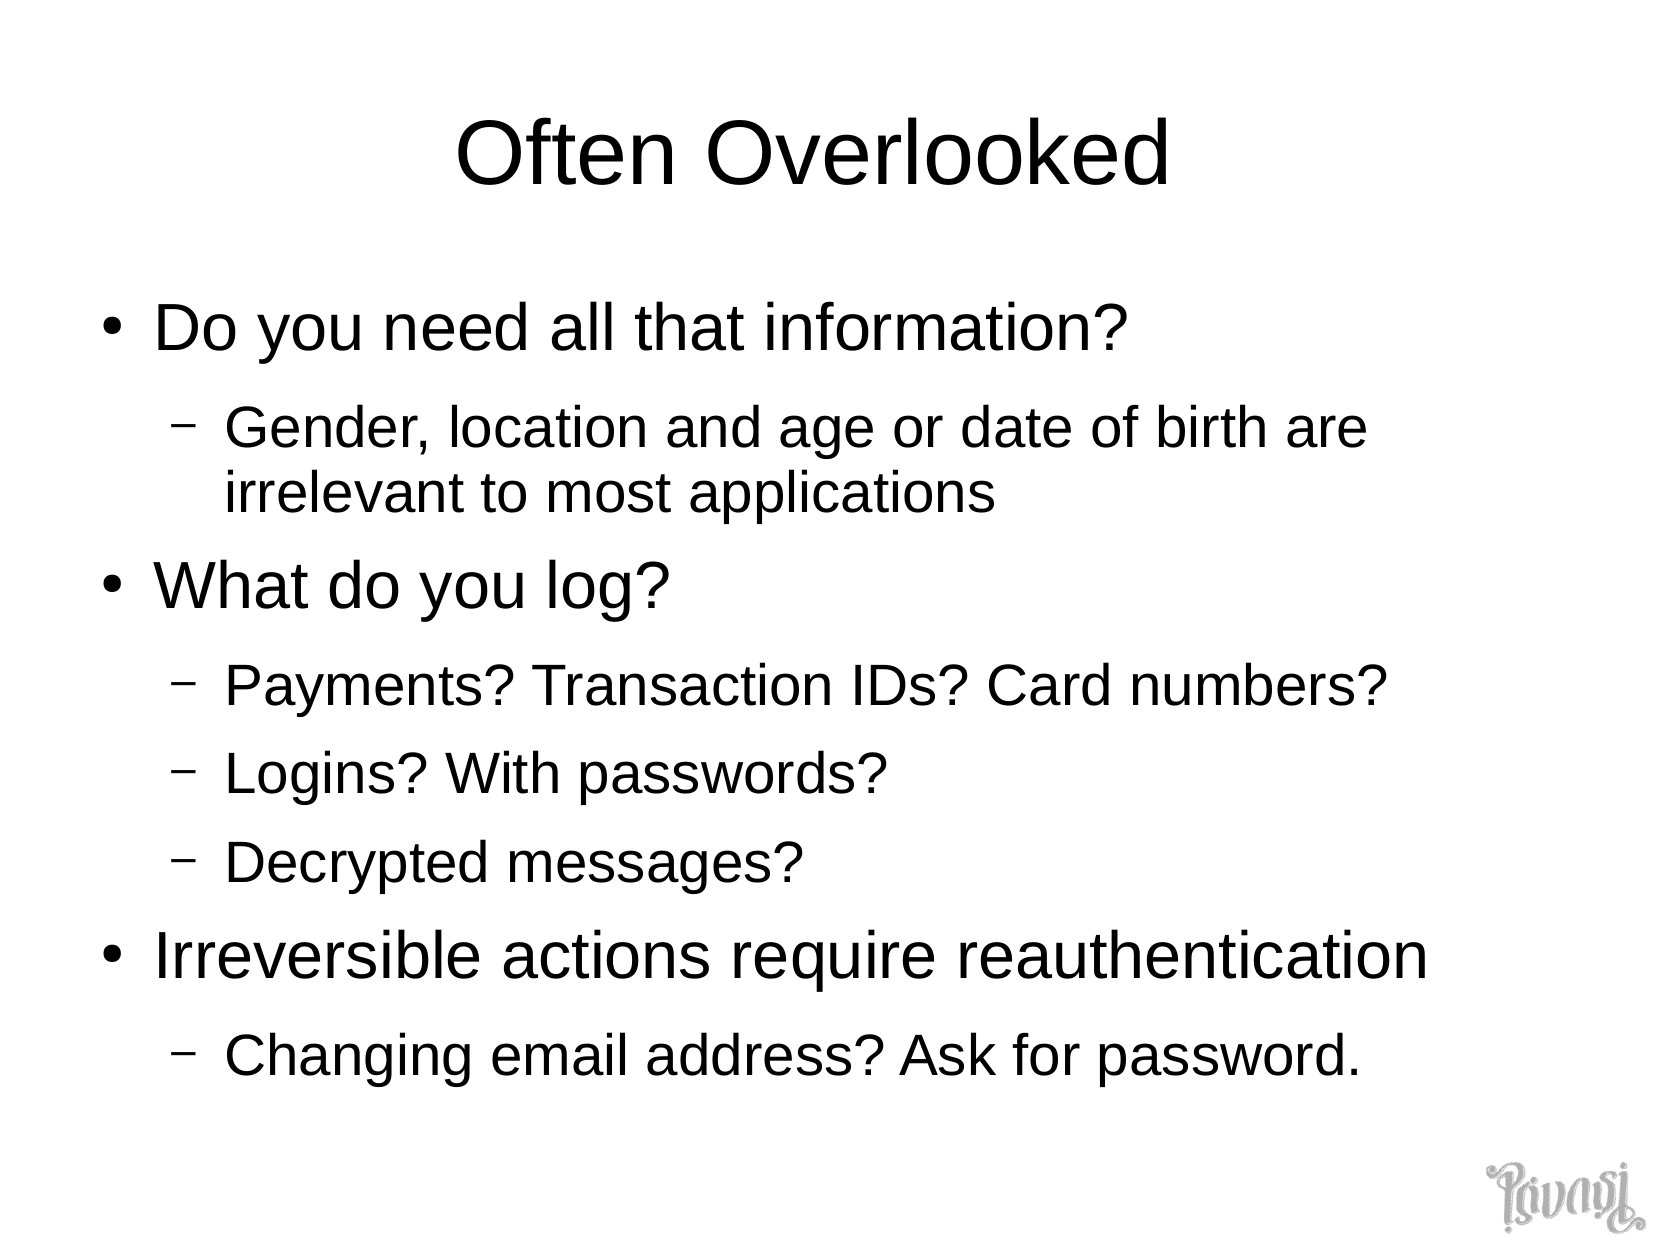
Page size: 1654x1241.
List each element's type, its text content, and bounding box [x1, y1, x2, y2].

list Do you need all that information? Gender, location and age or date of birth are irrelevant to most applications What do you log? Payments? Transaction IDs? Card numbers? Logins? With passwords? Decrypted messages? Irreversible actions require reauthentication Changing email address? Ask for password. [82, 290, 1538, 1205]
picture [1484, 1147, 1648, 1241]
title Often Overlooked [82, 49, 1571, 257]
